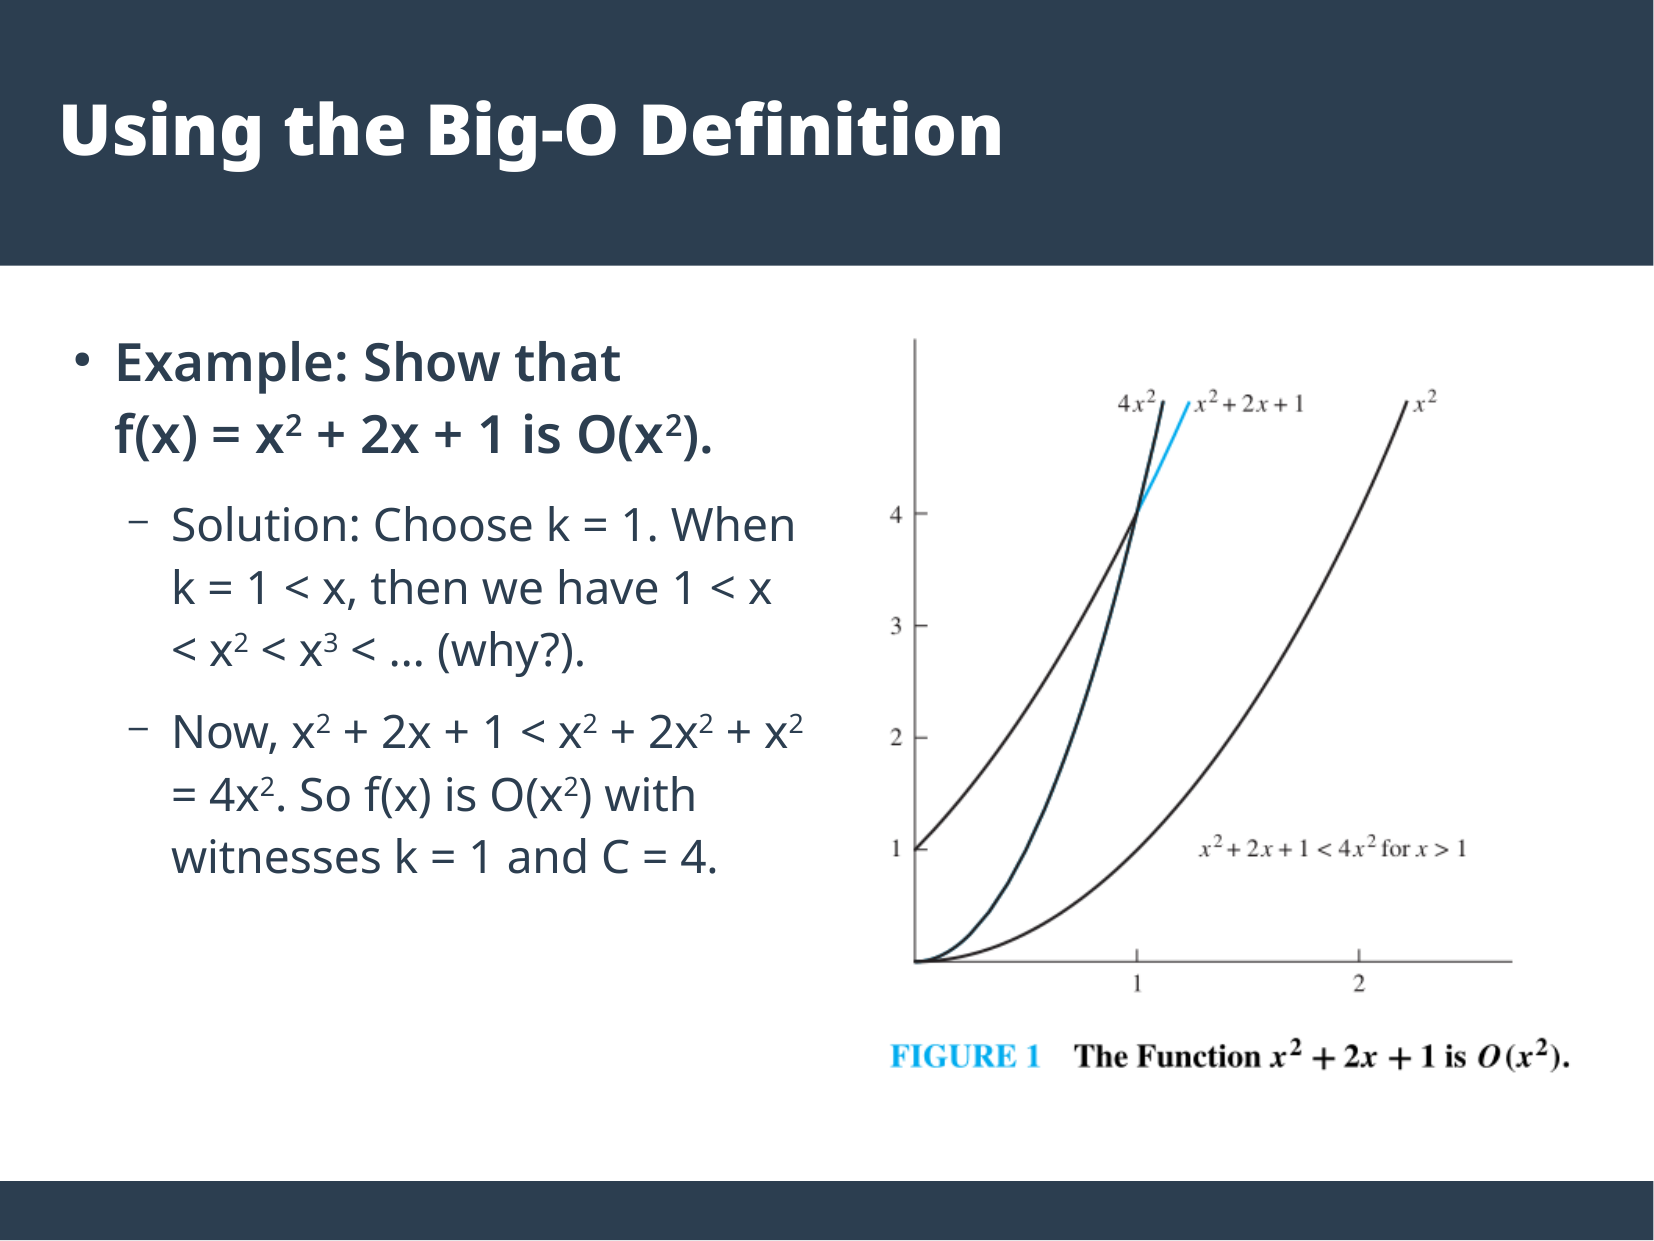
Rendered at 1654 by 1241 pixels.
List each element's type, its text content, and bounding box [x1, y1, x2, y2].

title Using the Big-O Definition [59, 49, 1595, 207]
list Example: Show that f(x) = x2 + 2x + 1 is O(x2). Solution: Choose k = 1. When k = 1 < x, then we have 1 < x < x2 < x3 < … (why?). Now, x2 + 2x + 1 < x2 + 2x2 + x2 = 4x2. So f(x) is O(x2) with witnesses k = 1 and C = 4. [59, 324, 811, 931]
picture [870, 326, 1580, 1093]
